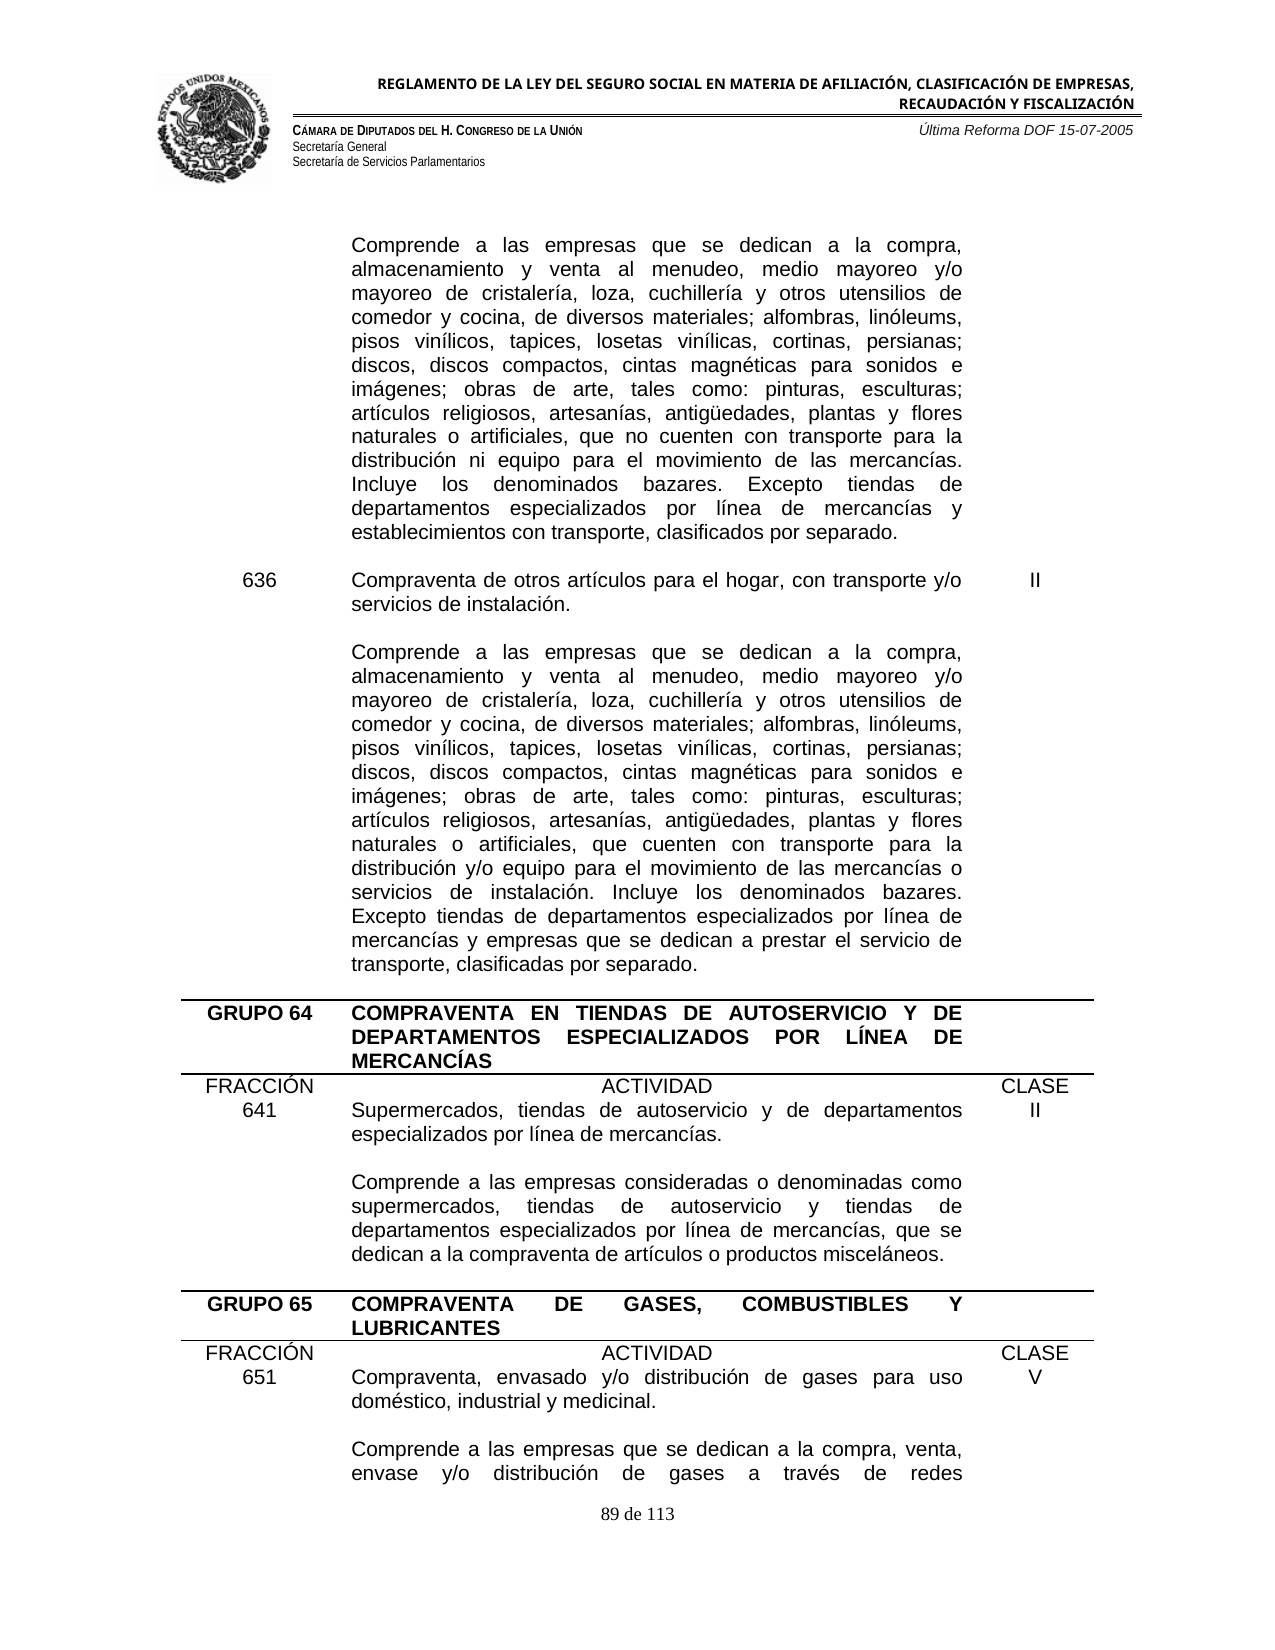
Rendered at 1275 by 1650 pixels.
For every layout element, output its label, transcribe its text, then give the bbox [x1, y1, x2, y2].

table_cell GRUPO 64 [181, 1001, 338, 1073]
table_cell 651 [181, 1365, 338, 1485]
table_cell [181, 233, 338, 568]
table_cell [976, 1292, 1094, 1339]
table_cell CLASE [976, 1341, 1094, 1365]
table_cell GRUPO 65 [181, 1292, 338, 1339]
table_cell [976, 1001, 1094, 1073]
table_cell COMPRAVENTA DE GASES, COMBUSTIBLES Y LUBRICANTES [338, 1292, 976, 1339]
table_cell 641 [181, 1098, 338, 1290]
table_cell Compraventa, envasado y/o distribución de gases para uso doméstico, industrial y medicinal. Comprende a las empresas que se dedican a la compra, venta, envase y/o distribución de gases a través de redes [338, 1365, 976, 1485]
table_cell II [976, 1098, 1094, 1290]
table_cell Compraventa de otros artículos para el hogar, con transporte y/o servicios de instalación. Comprende a las empresas que se dedican a la compra, almacenamiento y venta al menudeo, medio mayoreo y/o mayoreo de cristalería, loza, cuchillería y otros utensilios de comedor y cocina, de diversos materiales; alfombras, linóleums, pisos vinílicos, tapices, losetas vinílicas, cortinas, persianas; discos, discos compactos, cintas magnéticas para sonidos e imágenes; obras de arte, tales como: pinturas, esculturas; artículos religiosos, artesanías, antigüedades, plantas y flores naturales o artificiales, que cuenten con transporte para la distribución y/o equipo para el movimiento de las mercancías o servicios de instalación. Incluye los denominados bazares. Excepto tiendas de departamentos especializados por línea de mercancías y empresas que se dedican a prestar el servicio de transporte, clasificadas por separado. [338, 568, 976, 999]
table_cell FRACCIÓN [181, 1075, 338, 1098]
table_cell Comprende a las empresas que se dedican a la compra, almacenamiento y venta al menudeo, medio mayoreo y/o mayoreo de cristalería, loza, cuchillería y otros utensilios de comedor y cocina, de diversos materiales; alfombras, linóleums, pisos vinílicos, tapices, losetas vinílicas, cortinas, persianas; discos, discos compactos, cintas magnéticas para sonidos e imágenes; obras de arte, tales como: pinturas, esculturas; artículos religiosos, artesanías, antigüedades, plantas y flores naturales o artificiales, que no cuenten con transporte para la distribución ni equipo para el movimiento de las mercancías. Incluye los denominados bazares. Excepto tiendas de departamentos especializados por línea de mercancías y establecimientos con transporte, clasificados por separado. [338, 233, 976, 568]
table_cell CLASE [976, 1075, 1094, 1098]
table_cell ACTIVIDAD [338, 1341, 976, 1365]
table_cell COMPRAVENTA EN TIENDAS DE AUTOSERVICIO Y DE DEPARTAMENTOS ESPECIALIZADOS POR LÍNEA DE MERCANCÍAS [338, 1001, 976, 1073]
table_cell Supermercados, tiendas de autoservicio y de departamentos especializados por línea de mercancías. Comprende a las empresas consideradas o denominadas como supermercados, tiendas de autoservicio y tiendas de departamentos especializados por línea de mercancías, que se dedican a la compraventa de artículos o productos misceláneos. [338, 1098, 976, 1290]
table_cell FRACCIÓN [181, 1341, 338, 1365]
table_cell II [976, 568, 1094, 999]
table_cell V [976, 1365, 1094, 1485]
table_cell 636 [181, 568, 338, 999]
table_cell [976, 233, 1094, 568]
table_cell ACTIVIDAD [338, 1075, 976, 1098]
